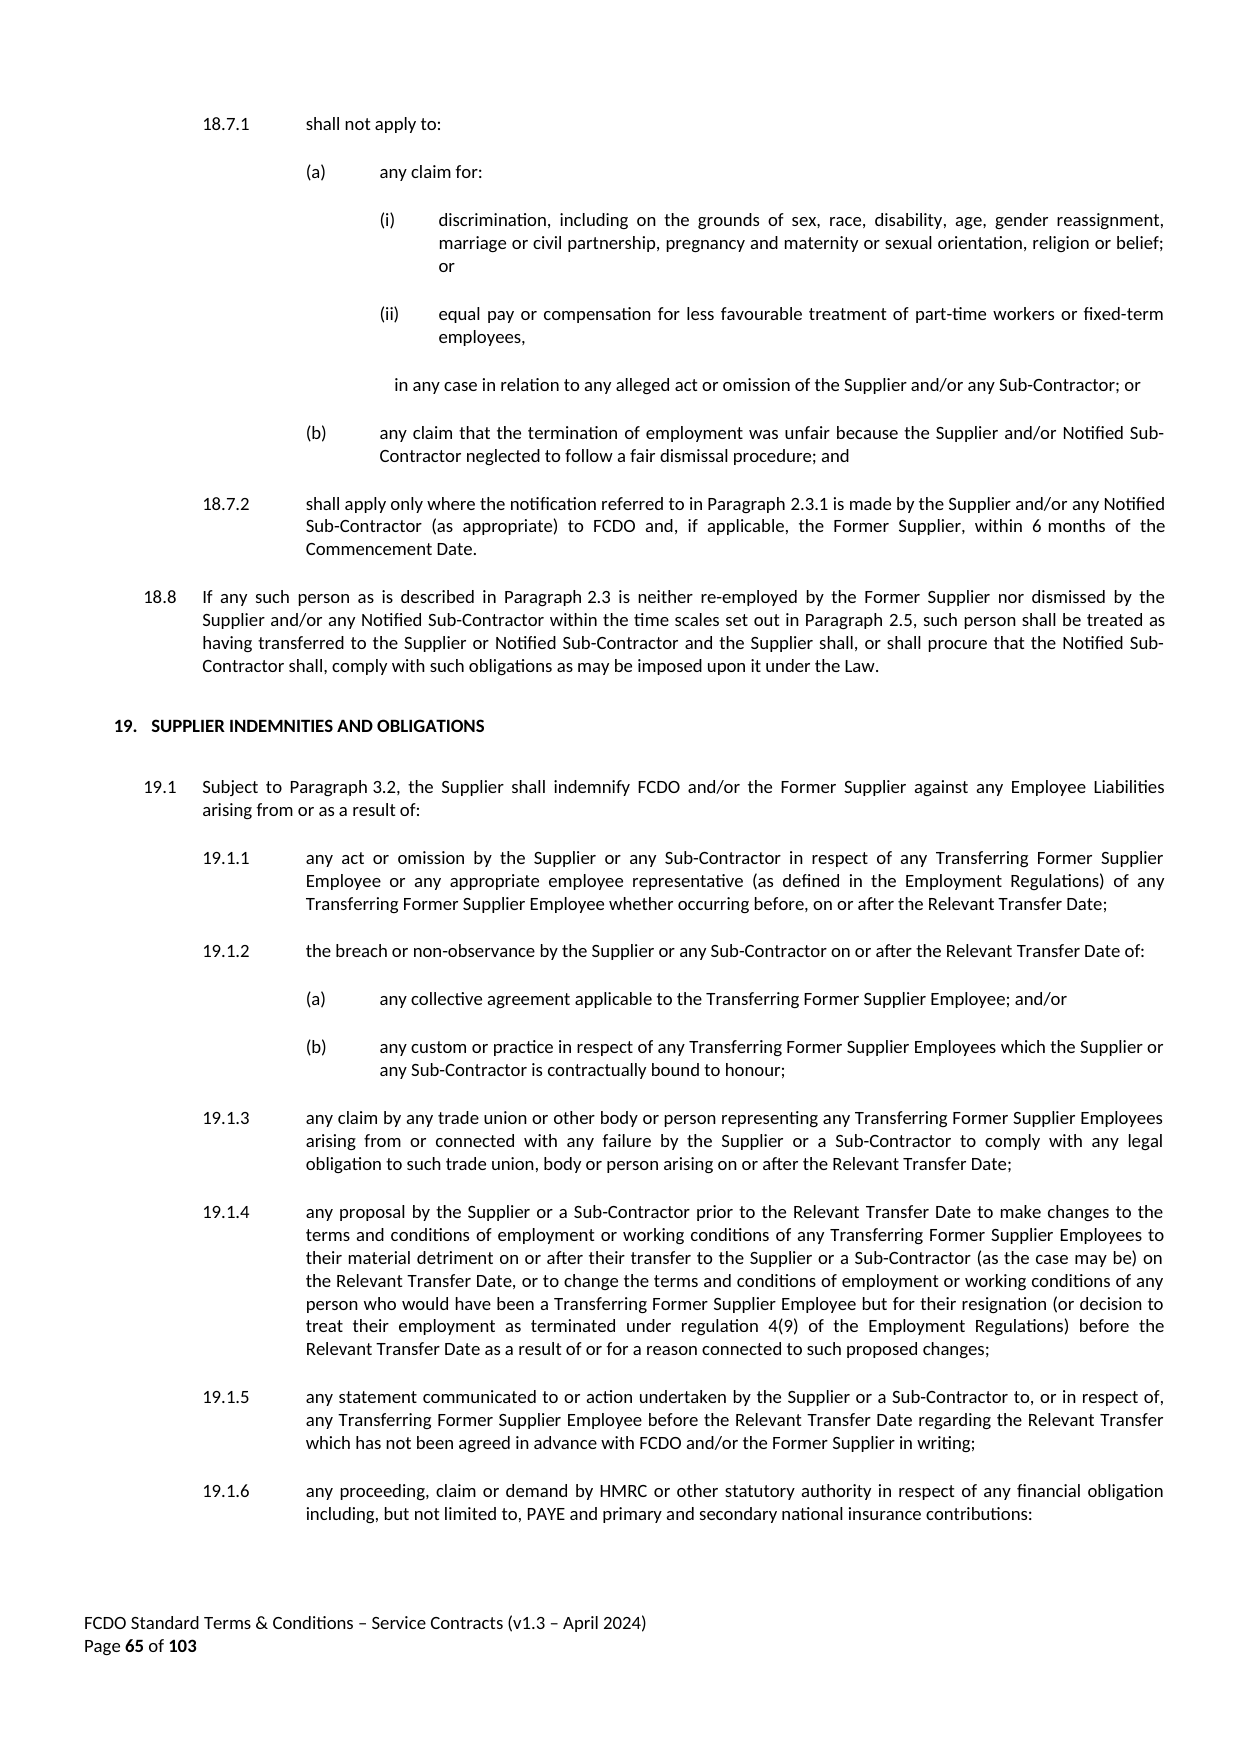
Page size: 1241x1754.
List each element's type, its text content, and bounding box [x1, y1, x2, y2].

list shall not apply to: [202, 112, 1166, 135]
list any proposal by the Supplier or a Sub-Contractor prior to the Relevant Transfer Date to make changes to the terms and conditions of employment or working conditions of any Transferring Former Supplier Employees to their material detriment on or after their transfer to the Supplier or a Sub-Contractor (as the case may be) on the Relevant Transfer Date, or to change the terms and conditions of employment or working conditions of any person who would have been a Transferring Former Supplier Employee but for their resignation (or decision to treat their employment as terminated under regulation 4(9) of the Employment Regulations) before the Relevant Transfer Date as a result of or for a reason connected to such proposed changes; [202, 1200, 1166, 1360]
list shall apply only where the notification referred to in Paragraph 2.3.1 is made by the Supplier and/or any Notified Sub-Contractor (as appropriate) to FCDO and, if applicable, the Former Supplier, within 6 months of the Commencement Date. [202, 492, 1166, 560]
list discrimination, including on the grounds of sex, race, disability, age, gender reassignment, marriage or civil partnership, pregnancy and maternity or sexual orientation, religion or belief; or [379, 208, 1166, 277]
list If any such person as is described in Paragraph 2.3 is neither re-employed by the Former Supplier nor dismissed by the Supplier and/or any Notified Sub-Contractor within the time scales set out in Paragraph 2.5, such person shall be treated as having transferred to the Supplier or Notified Sub-Contractor and the Supplier shall, or shall procure that the Notified Sub-Contractor shall, comply with such obligations as may be imposed upon it under the Law. [143, 585, 1166, 677]
subtitle SUPPLIER INDEMNITIES AND OBLIGATIONS [113, 714, 1166, 737]
list equal pay or compensation for less favourable treatment of part-time workers or fixed-term employees, [379, 302, 1166, 348]
list any statement communicated to or action undertaken by the Supplier or a Sub-Contractor to, or in respect of, any Transferring Former Supplier Employee before the Relevant Transfer Date regarding the Relevant Transfer which has not been agreed in advance with FCDO and/or the Former Supplier in writing; [202, 1385, 1166, 1454]
list the breach or non-observance by the Supplier or any Sub-Contractor on or after the Relevant Transfer Date of: [202, 939, 1166, 962]
list any claim that the termination of employment was unfair because the Supplier and/or Notified Sub-Contractor neglected to follow a fair dismissal procedure; and [306, 421, 1166, 467]
list any collective agreement applicable to the Transferring Former Supplier Employee; and/or [306, 987, 1166, 1010]
list any claim by any trade union or other body or person representing any Transferring Former Supplier Employees arising from or connected with any failure by the Supplier or a Sub-Contractor to comply with any legal obligation to such trade union, body or person arising on or after the Relevant Transfer Date; [202, 1106, 1166, 1175]
list Subject to Paragraph 3.2, the Supplier shall indemnify FCDO and/or the Former Supplier against any Employee Liabilities arising from or as a result of: [143, 775, 1166, 821]
list any act or omission by the Supplier or any Sub-Contractor in respect of any Transferring Former Supplier Employee or any appropriate employee representative (as defined in the Employment Regulations) of any Transferring Former Supplier Employee whether occurring before, on or after the Relevant Transfer Date; [202, 846, 1166, 914]
list any proceeding, claim or demand by HMRC or other statutory authority in respect of any financial obligation including, but not limited to, PAYE and primary and secondary national insurance contributions: [202, 1479, 1166, 1525]
list any claim for: [306, 160, 1166, 183]
list any custom or practice in respect of any Transferring Former Supplier Employees which the Supplier or any Sub-Contractor is contractually bound to honour; [306, 1035, 1166, 1081]
text in any case in relation to any alleged act or omission of the Supplier and/or any Sub-Contractor; or [394, 373, 1166, 396]
